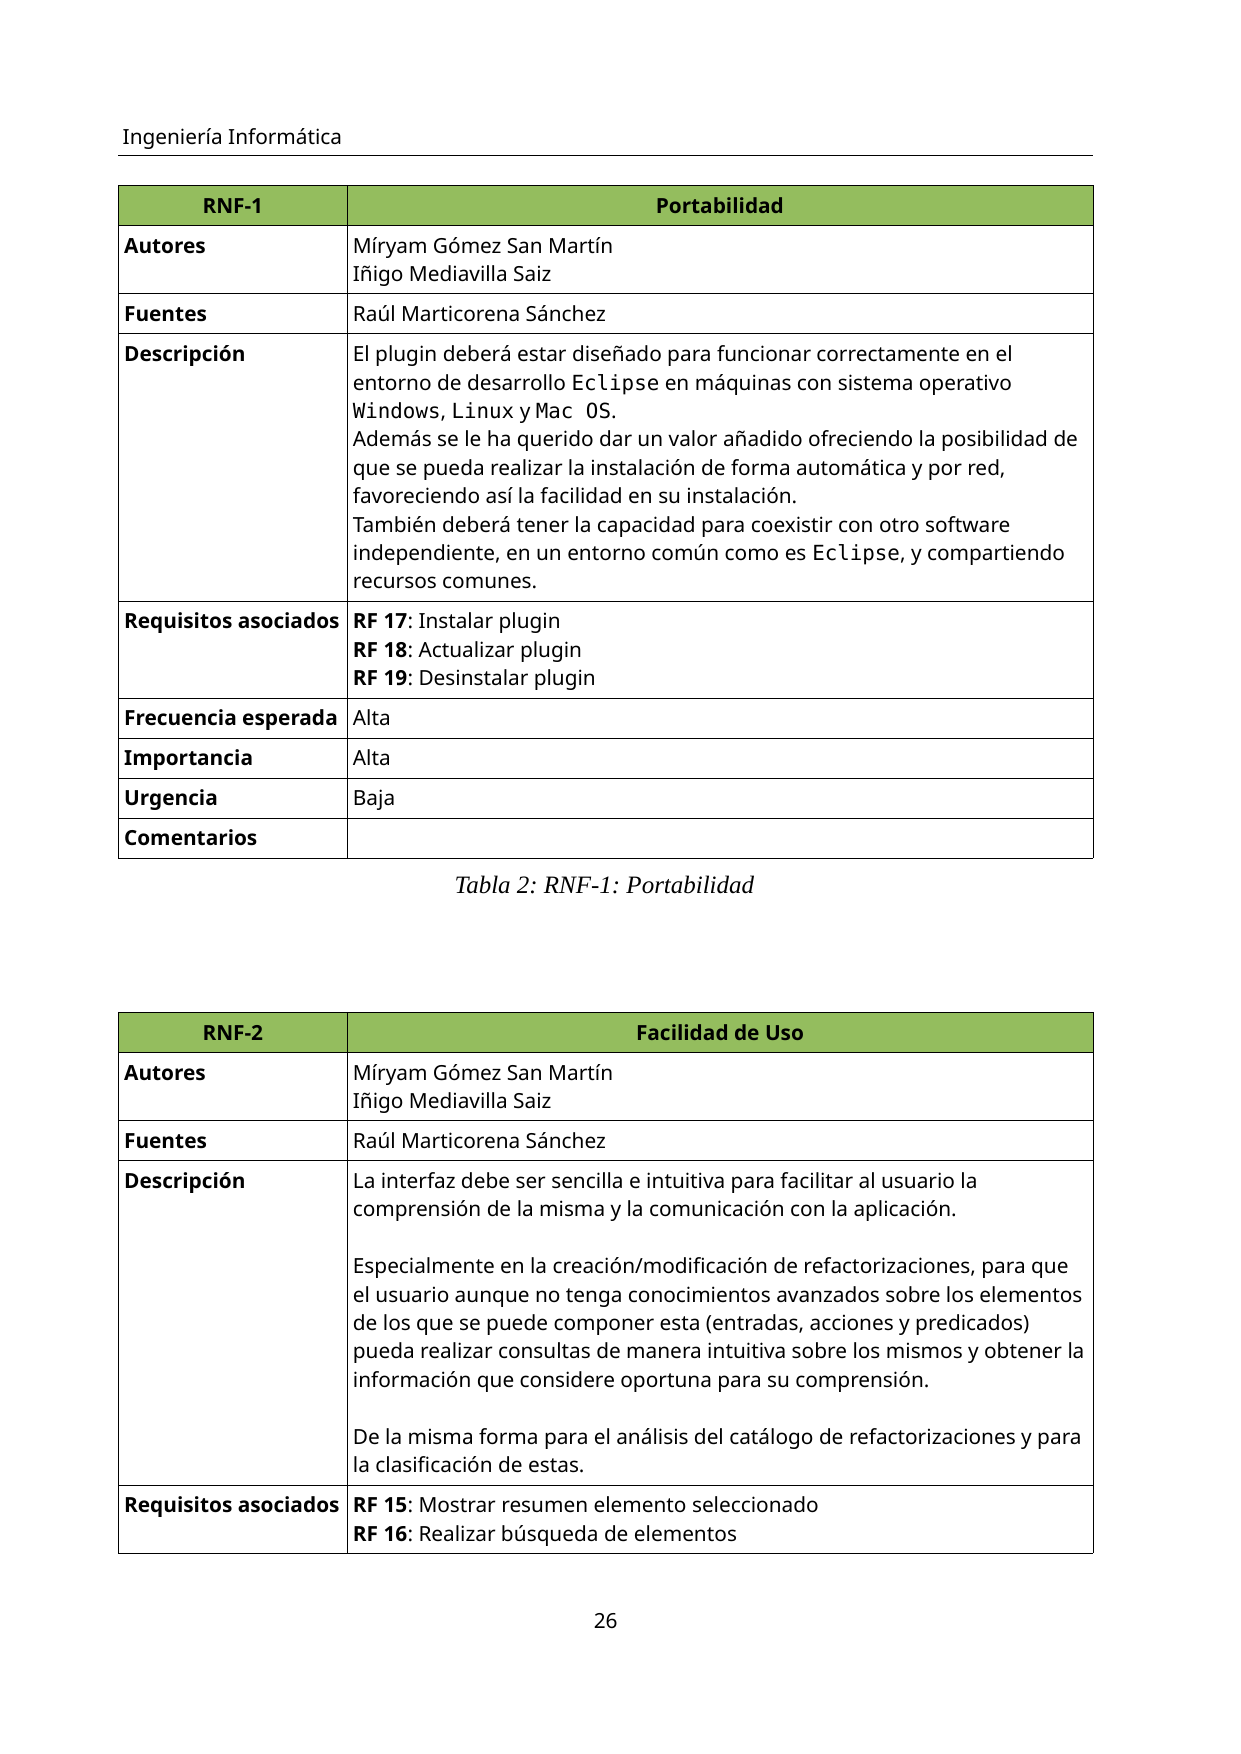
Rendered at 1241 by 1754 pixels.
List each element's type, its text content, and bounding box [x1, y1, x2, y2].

table_cell Alta [348, 739, 1093, 778]
table_cell Míryam Gómez San Martín Iñigo Mediavilla Saiz [348, 226, 1093, 293]
table_cell Autores [119, 1053, 347, 1120]
text Tabla 2: RNF-1: Portabilidad [118, 870, 1093, 899]
table_cell Importancia [119, 739, 347, 778]
table_cell Fuentes [119, 294, 347, 333]
table_cell Descripción [119, 1161, 347, 1484]
table_cell Requisitos asociados [119, 1486, 347, 1553]
table_cell RF 15: Mostrar resumen elemento seleccionado RF 16: Realizar búsqueda de elementos [348, 1486, 1093, 1553]
table_header Facilidad de Uso [348, 1013, 1093, 1052]
table_cell [348, 819, 1093, 858]
table_cell Alta [348, 699, 1093, 738]
table_cell Autores [119, 226, 347, 293]
table_header RNF-1 [119, 186, 347, 225]
table_cell La interfaz debe ser sencilla e intuitiva para facilitar al usuario la comprensión de la misma y la comunicación con la aplicación. Especialmente en la creación/modificación de refactorizaciones, para que el usuario aunque no tenga conocimientos avanzados sobre los elementos de los que se puede componer esta (entradas, acciones y predicados) pueda realizar consultas de manera intuitiva sobre los mismos y obtener la información que considere oportuna para su comprensión. De la misma forma para el análisis del catálogo de refactorizaciones y para la clasificación de estas. [348, 1161, 1093, 1484]
table_cell Raúl Marticorena Sánchez [348, 1121, 1093, 1160]
table_cell Requisitos asociados [119, 602, 347, 698]
table_cell Comentarios [119, 819, 347, 858]
table_cell Frecuencia esperada [119, 699, 347, 738]
table_header Portabilidad [348, 186, 1093, 225]
table_cell El plugin deberá estar diseñado para funcionar correctamente en el entorno de desarrollo Eclipse en máquinas con sistema operativo Windows, Linux y Mac OS. Además se le ha querido dar un valor añadido ofreciendo la posibilidad de que se pueda realizar la instalación de forma automática y por red, favoreciendo así la facilidad en su instalación. También deberá tener la capacidad para coexistir con otro software independiente, en un entorno común como es Eclipse, y compartiendo recursos comunes. [348, 334, 1093, 601]
table_cell Baja [348, 779, 1093, 818]
table_header RNF-2 [119, 1013, 347, 1052]
table_cell Urgencia [119, 779, 347, 818]
table_cell Raúl Marticorena Sánchez [348, 294, 1093, 333]
table_cell RF 17: Instalar plugin RF 18: Actualizar plugin RF 19: Desinstalar plugin [348, 602, 1093, 698]
table_cell Descripción [119, 334, 347, 601]
table_cell Fuentes [119, 1121, 347, 1160]
table_cell Míryam Gómez San Martín Iñigo Mediavilla Saiz [348, 1053, 1093, 1120]
